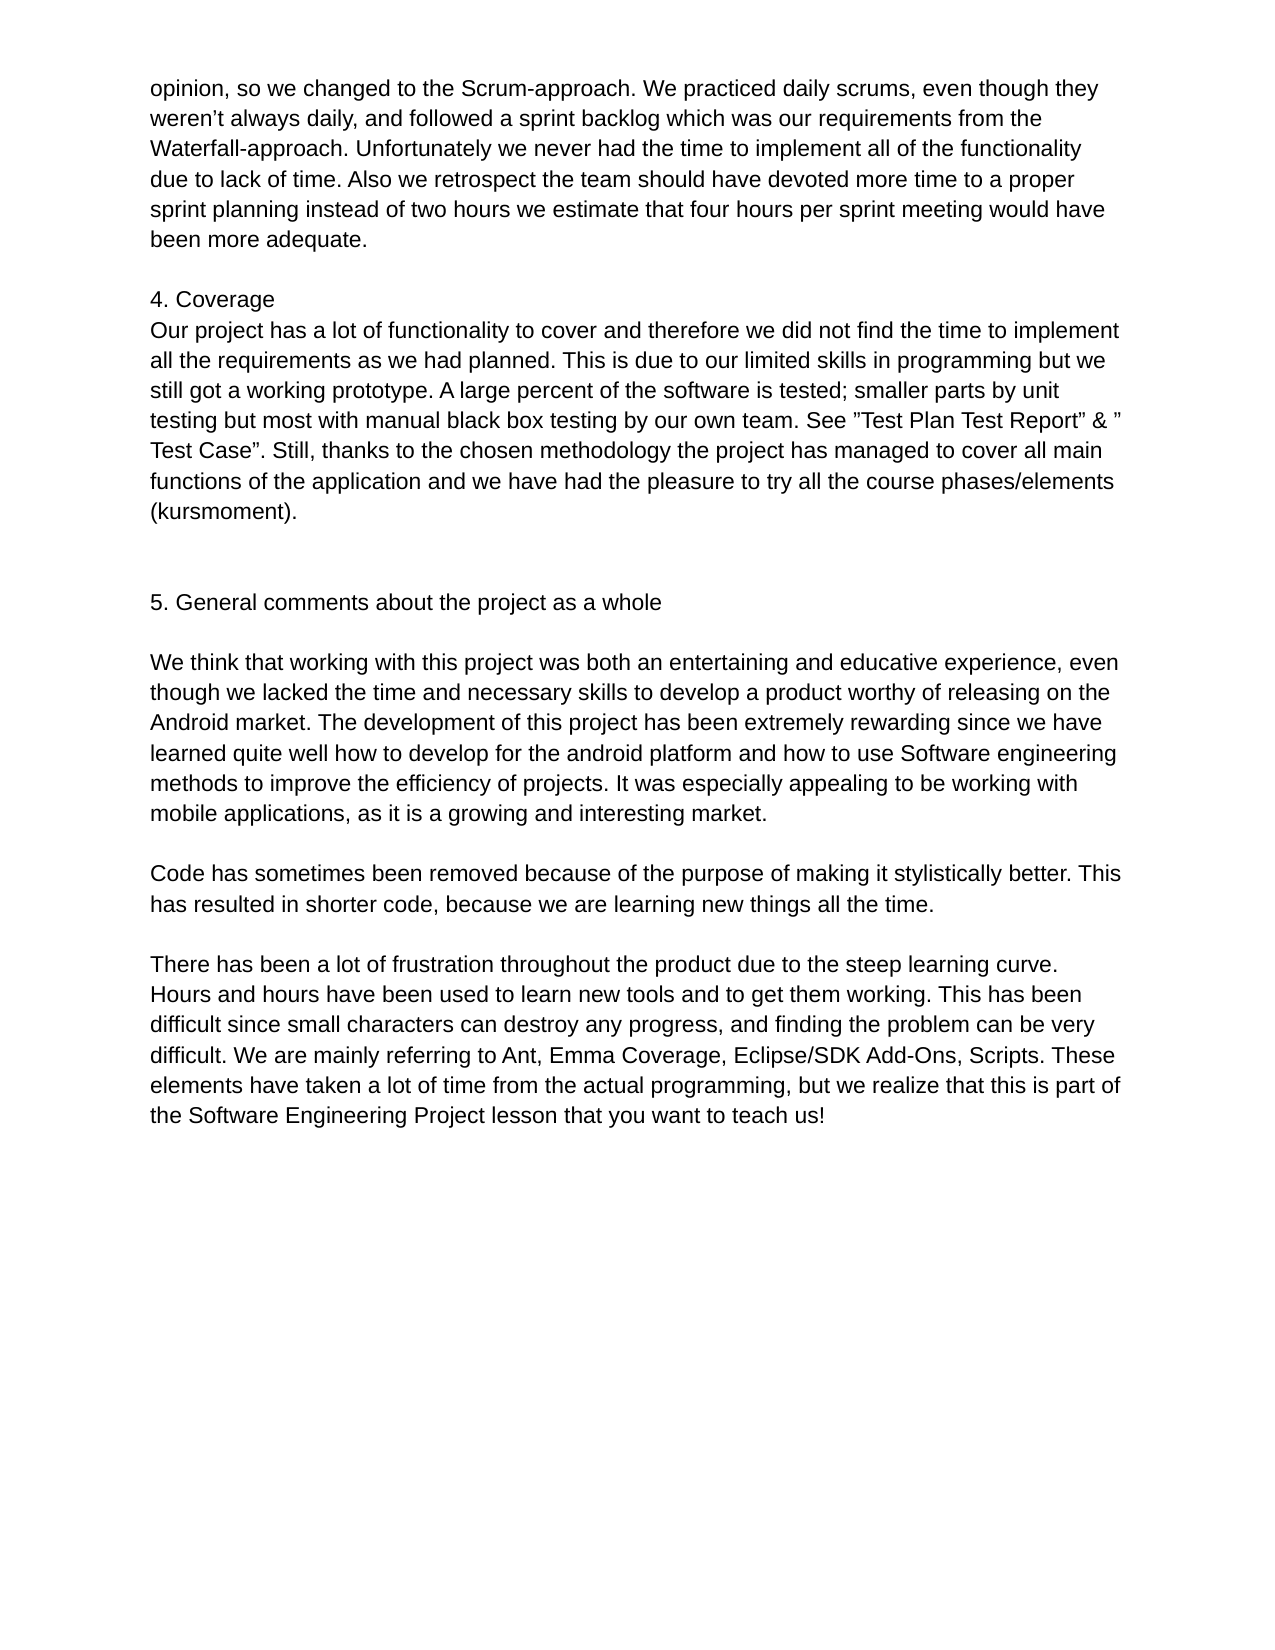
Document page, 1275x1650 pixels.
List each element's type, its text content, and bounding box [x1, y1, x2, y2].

text We think that working with this project was both an entertaining and educative experience, even though we lacked the time and necessary skills to develop a product worthy of releasing on the Android market. The development of this project has been extremely rewarding since we have learned quite well how to develop for the android platform and how to use Software engineering methods to improve the efficiency of projects. It was especially appealing to be working with mobile applications, as it is a growing and interesting market. [150, 649, 1125, 826]
text Code has sometimes been removed because of the purpose of making it stylistically better. This has resulted in shorter code, because we are learning new things all the time. [150, 860, 1125, 917]
text opinion, so we changed to the Scrum-approach. We practiced daily scrums, even though they weren’t always daily, and followed a sprint backlog which was our requirements from the Waterfall-approach. Unfortunately we never had the time to implement all of the functionality due to lack of time. Also we retrospect the team should have devoted more time to a proper sprint planning instead of two hours we estimate that four hours per sprint meeting would have been more adequate. [150, 75, 1125, 252]
text 4. Coverage [150, 286, 1125, 313]
text Our project has a lot of functionality to cover and therefore we did not find the time to implement all the requirements as we had planned. This is due to our limited skills in programming but we still got a working prototype. A large percent of the software is tested; smaller parts by unit testing but most with manual black box testing by our own team. See ”Test Plan Test Report” & ” Test Case”. Still, thanks to the chosen methodology the project has managed to cover all main functions of the application and we have had the pleasure to try all the course phases/elements (kursmoment). [150, 317, 1125, 524]
text 5. General comments about the project as a whole [150, 588, 1125, 615]
text There has been a lot of frustration throughout the product due to the steep learning curve. Hours and hours have been used to learn new tools and to get them working. This has been difficult since small characters can destroy any progress, and finding the problem can be very difficult. We are mainly referring to Ant, Emma Coverage, Eclipse/SDK Add-Ons, Scripts. These elements have taken a lot of time from the actual programming, but we realize that this is part of the Software Engineering Project lesson that you want to teach us! [150, 951, 1125, 1128]
